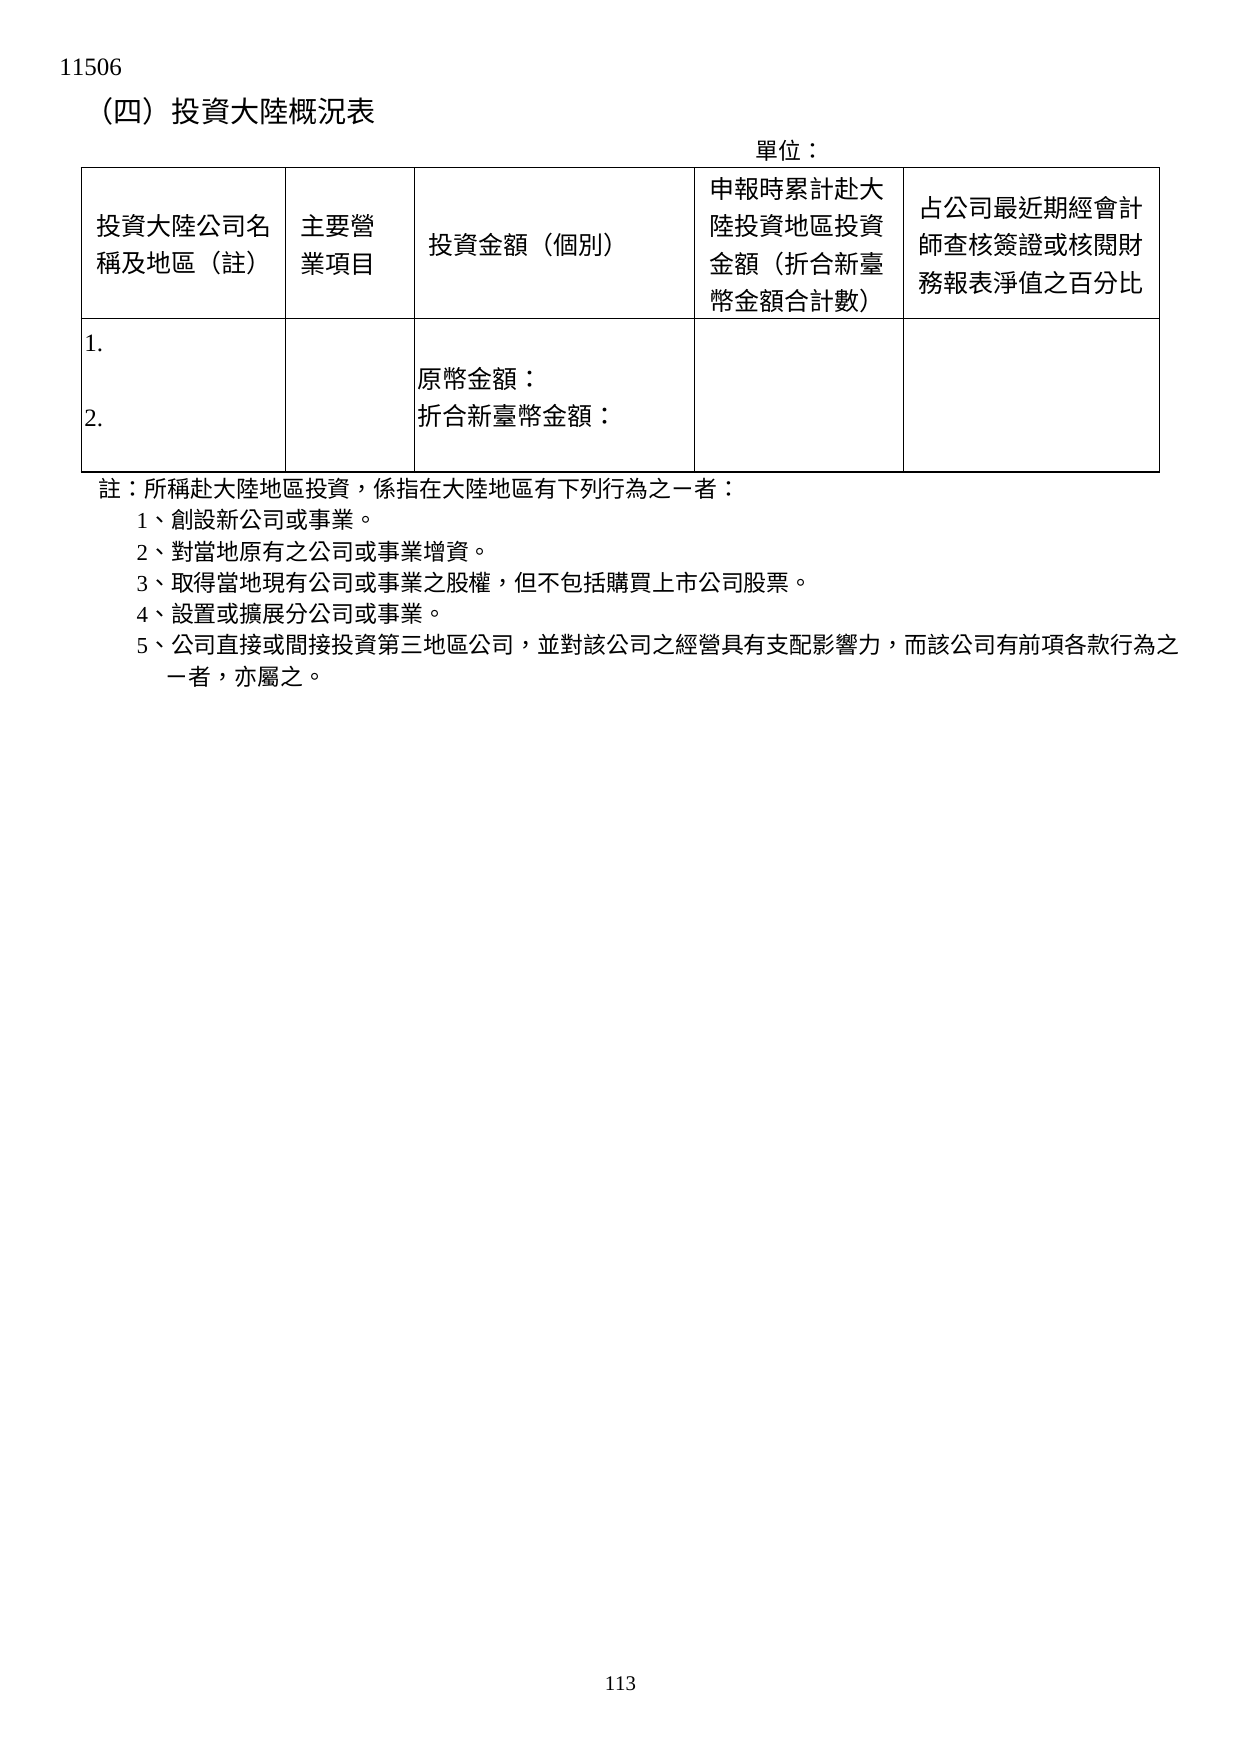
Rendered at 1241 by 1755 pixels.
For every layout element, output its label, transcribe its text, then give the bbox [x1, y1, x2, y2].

table_header 申報時累計赴大陸投資地區投資金額（折合新臺幣金額合計數） [695, 168, 903, 318]
table_header 投資金額（個別） [415, 168, 694, 318]
table_cell [904, 319, 1159, 471]
text 5、公司直接或間接投資第三地區公司，並對該公司之經營具有支配影響力，而該公司有前項各款行為之ㄧ者，亦屬之。 [136, 629, 1181, 691]
text 3、取得當地現有公司或事業之股權，但不包括購買上市公司股票。 [136, 566, 1181, 597]
text （四）投資大陸概況表 [84, 88, 1181, 131]
text 1、創設新公司或事業。 [136, 504, 1181, 535]
text 4、設置或擴展分公司或事業。 [136, 597, 1181, 629]
table_cell [695, 319, 903, 471]
table_cell 1. 2. [82, 319, 285, 471]
table_cell 原幣金額： 折合新臺幣金額： [415, 319, 694, 471]
table_header 主要營業項目 [286, 168, 414, 318]
table_cell [286, 319, 414, 471]
table_header 投資大陸公司名稱及地區（註） [82, 168, 285, 318]
text 2、對當地原有之公司或事業增資。 [136, 535, 1181, 566]
text 註：所稱赴大陸地區投資，係指在大陸地區有下列行為之ㄧ者： [98, 473, 1123, 504]
table_header 占公司最近期經會計師查核簽證或核閱財務報表淨值之百分比 [904, 168, 1159, 318]
text 單位： [59, 131, 1089, 167]
